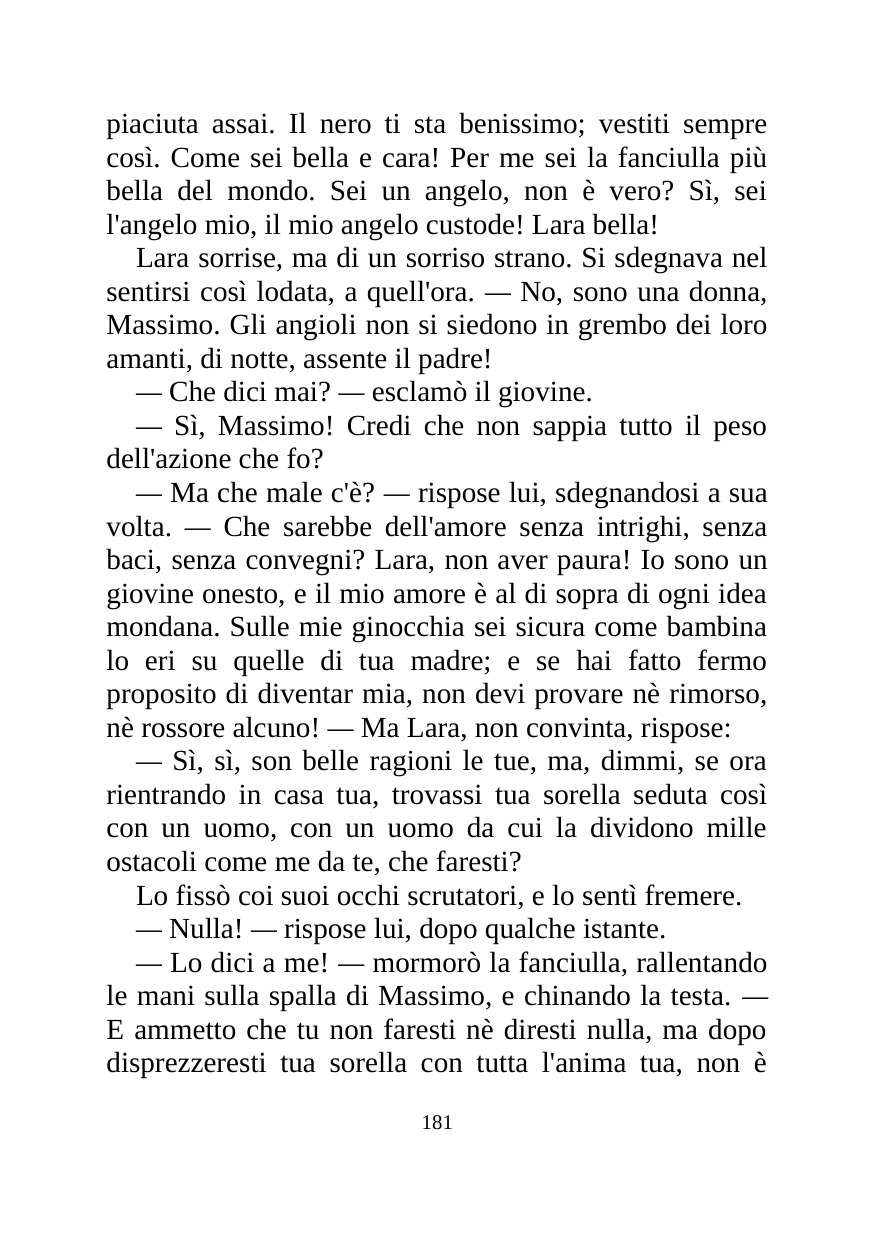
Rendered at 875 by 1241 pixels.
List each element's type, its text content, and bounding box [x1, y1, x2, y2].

text Lo fissò coi suoi occhi scrutatori, e lo sentì fremere. [106, 878, 768, 911]
text — Nulla! — rispose lui, dopo qualche istante. [106, 911, 768, 945]
text — Sì, Massimo! Credi che non sappia tutto il peso dell'azione che fo? [106, 408, 768, 475]
text — Lo dici a me! — mormorò la fanciulla, rallentando le mani sulla spalla di Massimo, e chinando la testa. — E ammetto che tu non faresti nè diresti nulla, ma dopo disprezzeresti tua sorella con tutta l'anima tua, non è [106, 945, 768, 1079]
text — Ma che male c'è? — rispose lui, sdegnandosi a sua volta. — Che sarebbe dell'amore senza intrighi, senza baci, senza convegni? Lara, non aver paura! Io sono un giovine onesto, e il mio amore è al di sopra di ogni idea mondana. Sulle mie ginocchia sei sicura come bambina lo eri su quelle di tua madre; e se hai fatto fermo proposito di diventar mia, non devi provare nè rimorso, nè rossore alcuno! — Ma Lara, non convinta, rispose: [106, 475, 768, 743]
text piaciuta assai. Il nero ti sta benissimo; vestiti sempre così. Come sei bella e cara! Per me sei la fanciulla più bella del mondo. Sei un angelo, non è vero? Sì, sei l'angelo mio, il mio angelo custode! Lara bella! [106, 106, 768, 240]
text Lara sorrise, ma di un sorriso strano. Si sdegnava nel sentirsi così lodata, a quell'ora. — No, sono una donna, Massimo. Gli angioli non si siedono in grembo dei loro amanti, di notte, assente il padre! [106, 240, 768, 374]
text — Sì, sì, son belle ragioni le tue, ma, dimmi, se ora rientrando in casa tua, trovassi tua sorella seduta così con un uomo, con un uomo da cui la dividono mille ostacoli come me da te, che faresti? [106, 743, 768, 878]
text — Che dici mai? — esclamò il giovine. [106, 374, 768, 408]
